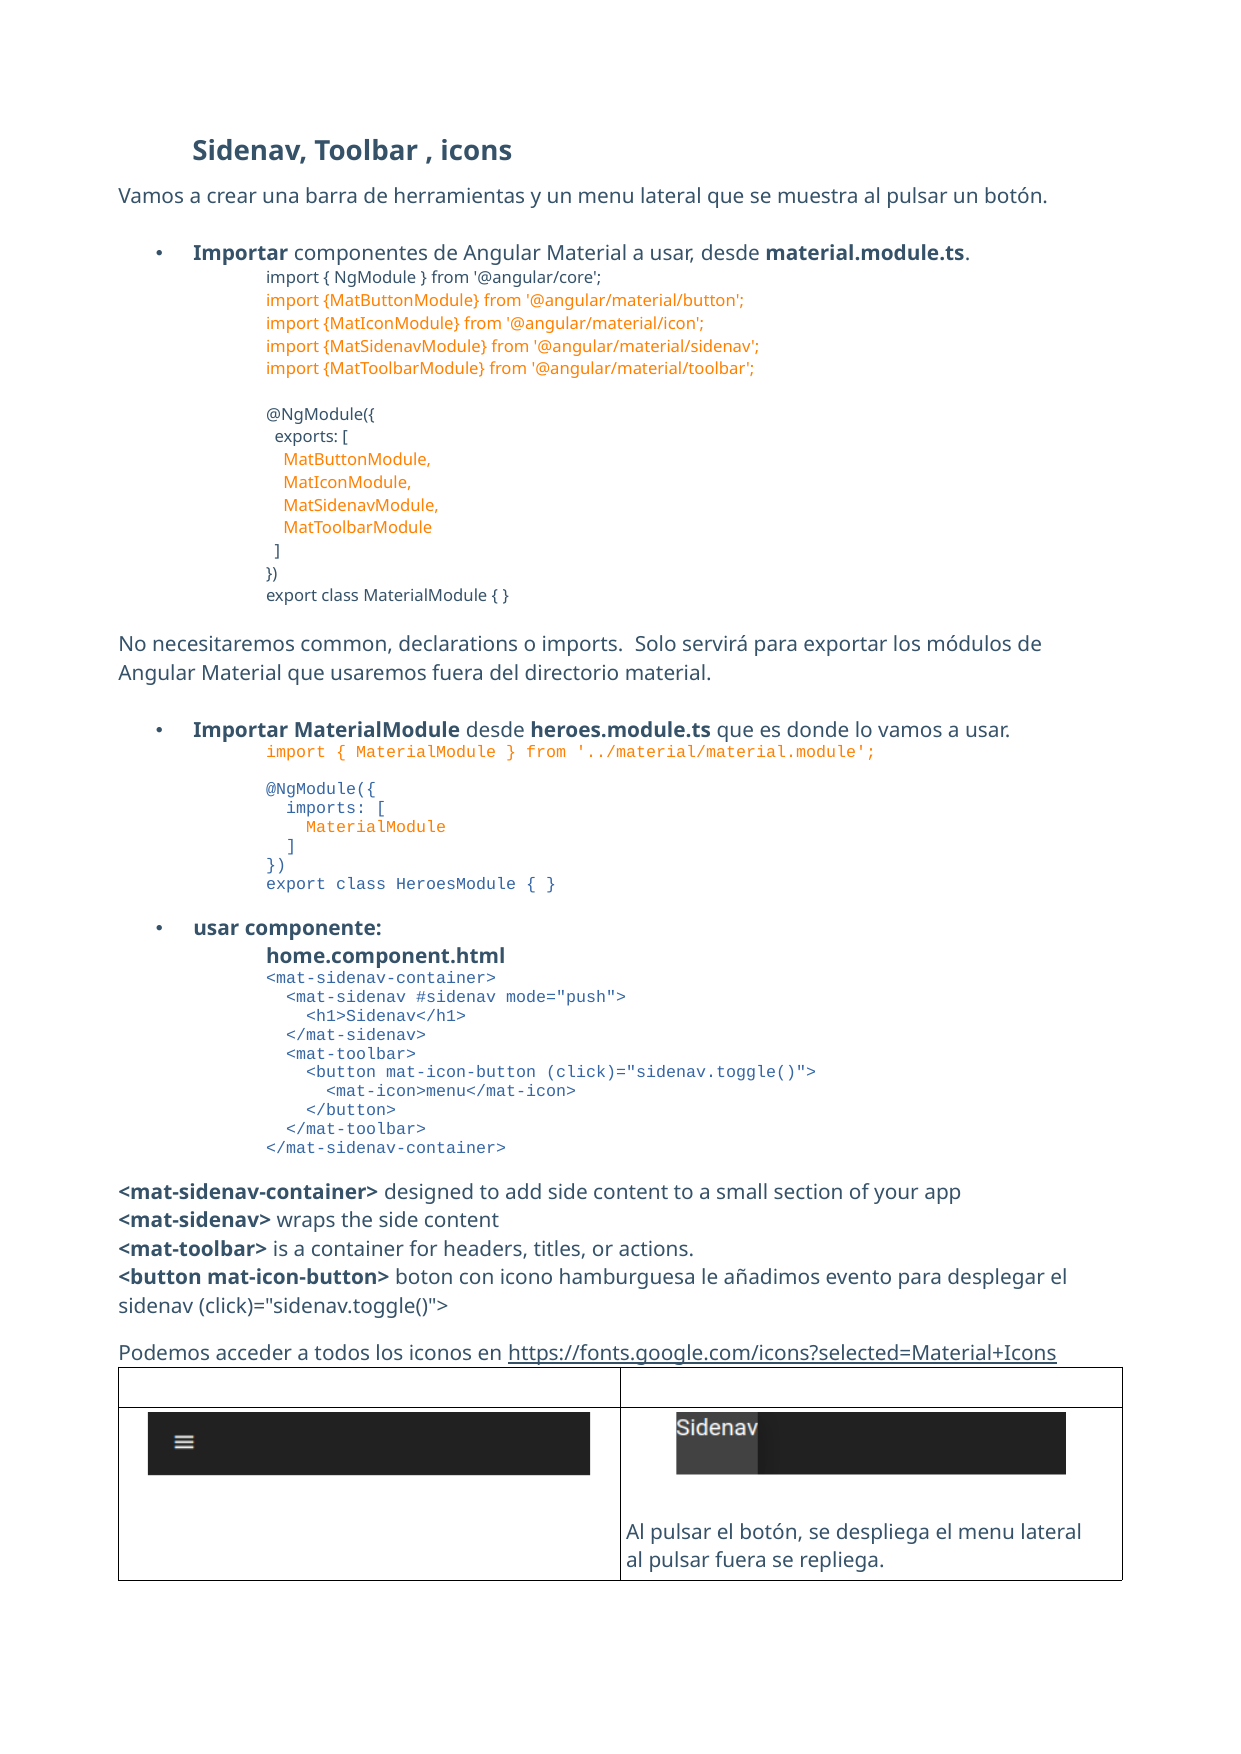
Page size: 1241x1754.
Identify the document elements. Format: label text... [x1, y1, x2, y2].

text <mat-sidenav> wraps the side content [118, 1206, 1122, 1234]
text @NgModule({ [266, 781, 1122, 800]
text ] [266, 837, 1122, 856]
text import {MatToolbarModule} from '@angular/material/toolbar'; [266, 357, 1122, 380]
text <button mat-icon-button (click)="sidenav.toggle()"> [266, 1064, 1122, 1083]
picture [147, 1412, 591, 1523]
text MatButtonModule, [266, 448, 1122, 471]
text No necesitaremos common, declarations o imports. Solo servirá para exportar los módulos de Angular Material que usaremos fuera del directorio material. [118, 629, 1122, 686]
text </button> [266, 1102, 1122, 1121]
text </mat-sidenav-container> [266, 1139, 1122, 1158]
text import {MatIconModule} from '@angular/material/icon'; [266, 312, 1122, 334]
subtitle Sidenav, Toolbar , icons [118, 131, 1122, 168]
text </mat-sidenav> [266, 1026, 1122, 1045]
text export class MaterialModule { } [266, 584, 1122, 607]
table_cell Al pulsar el botón, se despliega el menu lateral al pulsar fuera se repliega. [621, 1408, 1122, 1580]
text MatToolbarModule [266, 516, 1122, 539]
table_header [119, 1368, 620, 1407]
text MatIconModule, [266, 471, 1122, 493]
text @NgModule({ [266, 402, 1122, 425]
text import {MatButtonModule} from '@angular/material/button'; [266, 289, 1122, 312]
text <button mat-icon-button> boton con icono hamburguesa le añadimos evento para desplegar el sidenav (click)="sidenav.toggle()"> [118, 1262, 1122, 1319]
text ] [266, 539, 1122, 561]
list Importar componentes de Angular Material a usar, desde material.module.ts. [156, 238, 1122, 266]
table_header [621, 1368, 1122, 1407]
text <mat-toolbar> [266, 1045, 1122, 1064]
text imports: [ [266, 800, 1122, 819]
text <mat-icon>menu</mat-icon> [266, 1083, 1122, 1102]
text }) [266, 856, 1122, 875]
text MatSidenavModule, [266, 493, 1122, 516]
text <h1>Sidenav</h1> [266, 1007, 1122, 1026]
text Podemos acceder a todos los iconos en https://fonts.google.com/icons?selected=Material+Icons [118, 1338, 1122, 1367]
text MaterialModule [266, 819, 1122, 837]
text import { MaterialModule } from '../material/material.module'; [266, 743, 1122, 762]
text import { NgModule } from '@angular/core'; [266, 266, 1122, 289]
text Vamos a crear una barra de herramientas y un menu lateral que se muestra al pulsar un botón. [118, 181, 1122, 209]
text export class HeroesModule { } [266, 875, 1122, 894]
text <mat-toolbar> is a container for headers, titles, or actions. [118, 1234, 1122, 1262]
table_cell [119, 1408, 620, 1580]
text import {MatSidenavModule} from '@angular/material/sidenav'; [266, 334, 1122, 357]
text }) [266, 561, 1122, 584]
text <mat-sidenav-container> [266, 970, 1122, 989]
text </mat-toolbar> [266, 1121, 1122, 1139]
text exports: [ [266, 425, 1122, 448]
list usar componente: [156, 913, 1122, 941]
list Importar MaterialModule desde heroes.module.ts que es donde lo vamos a usar. [156, 715, 1122, 743]
text <mat-sidenav #sidenav mode="push"> [266, 989, 1122, 1007]
text home.component.html [266, 941, 1122, 970]
text <mat-sidenav-container> designed to add side content to a small section of your app [118, 1177, 1122, 1206]
picture [676, 1412, 1066, 1518]
